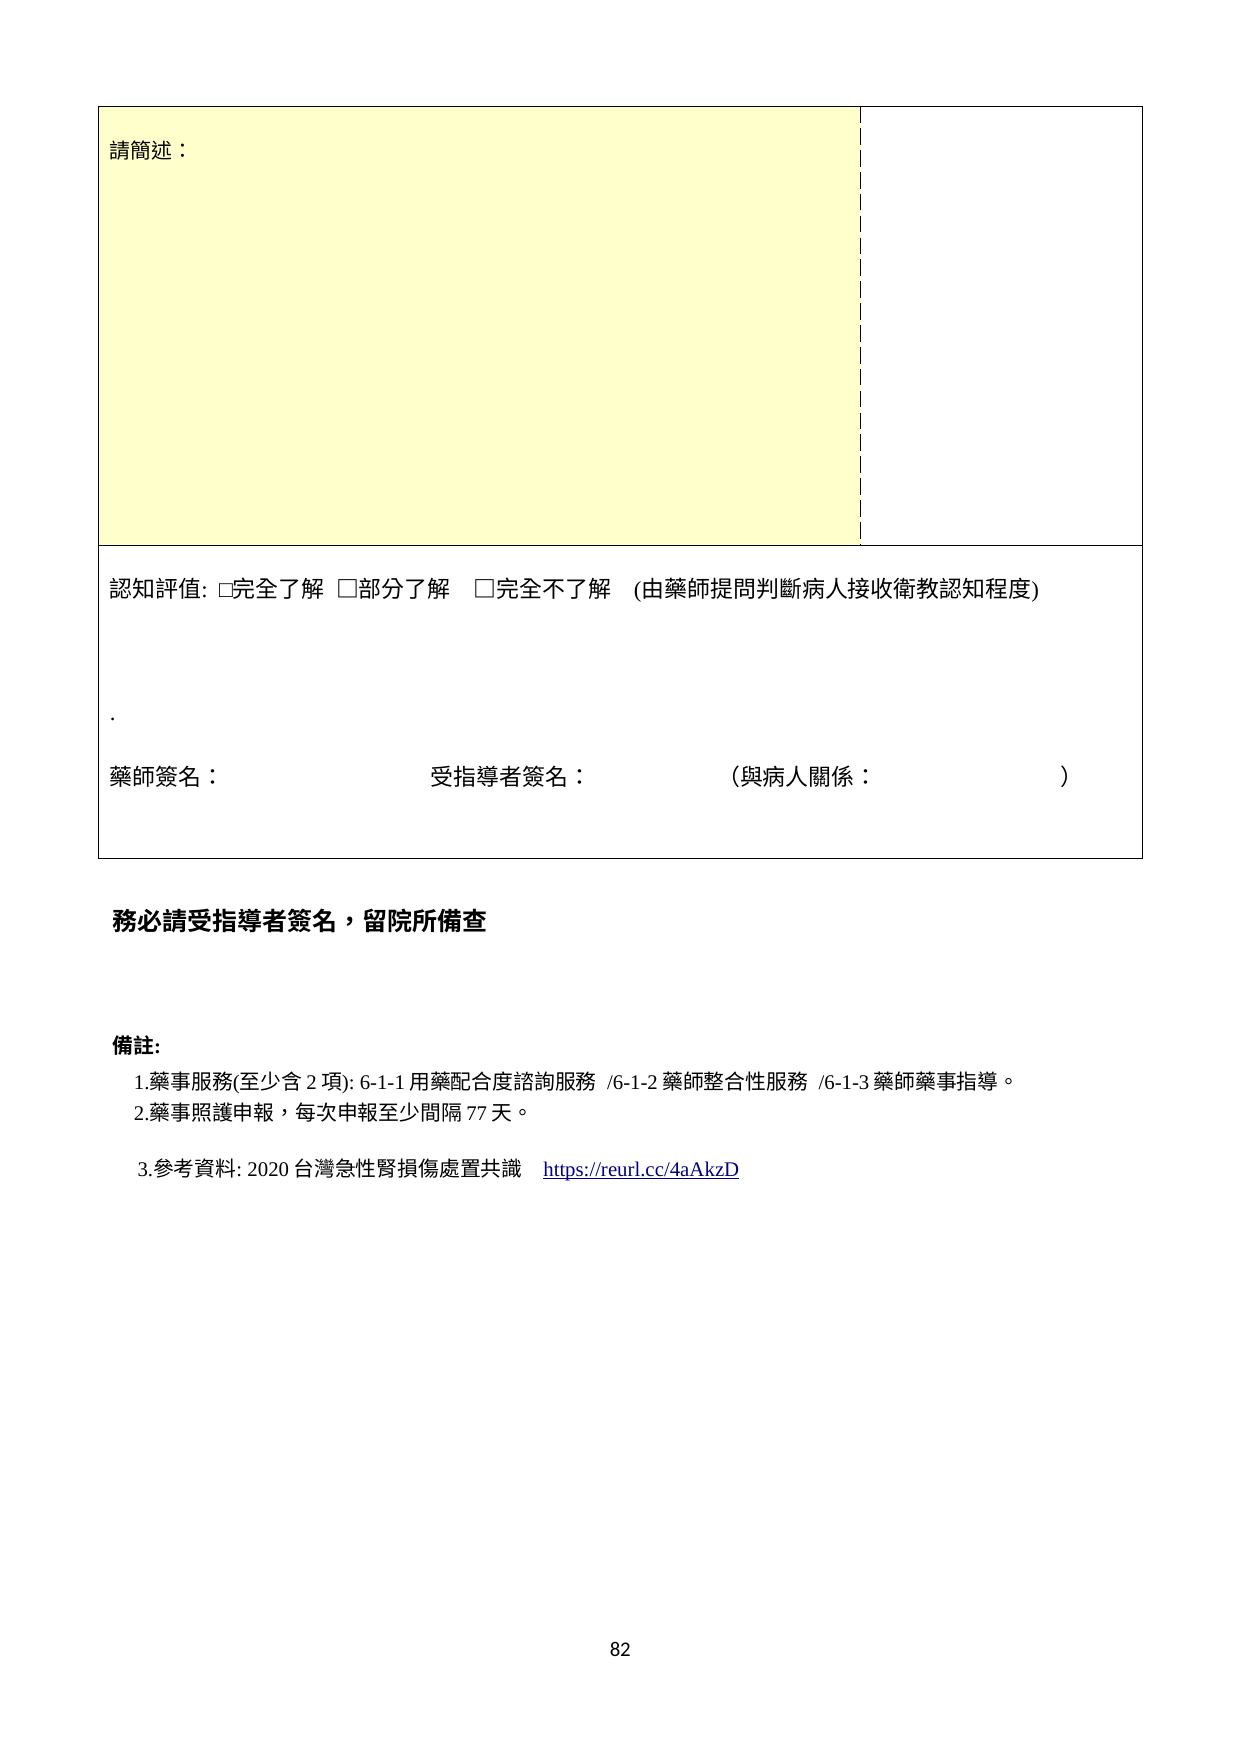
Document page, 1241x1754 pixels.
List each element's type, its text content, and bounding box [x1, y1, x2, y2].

text 1.藥事服務(至少含2項): 6-1-1用藥配合度諮詢服務 /6-1-2藥師整合性服務 /6-1-3藥師藥事指導。 [134, 1066, 1175, 1096]
table_header [861, 107, 1142, 545]
text 備註: [112, 1003, 1128, 1066]
text 3.參考資料: 2020台灣急性腎損傷處置共識 https://reurl.cc/4aAkzD [137, 1126, 1128, 1188]
table_cell 認知評值: □完全了解 □部分了解 □完全不了解 (由藥師提問判斷病人接收衛教認知程度) . 藥師簽名： 受指導者簽名： （與病人關係： ） [99, 546, 1142, 858]
table_header 請簡述： [99, 107, 861, 545]
text 務必請受指導者簽名，留院所備查 [112, 878, 1128, 941]
text 2.藥事照護申報，每次申報至少間隔77天。 [134, 1096, 1175, 1126]
